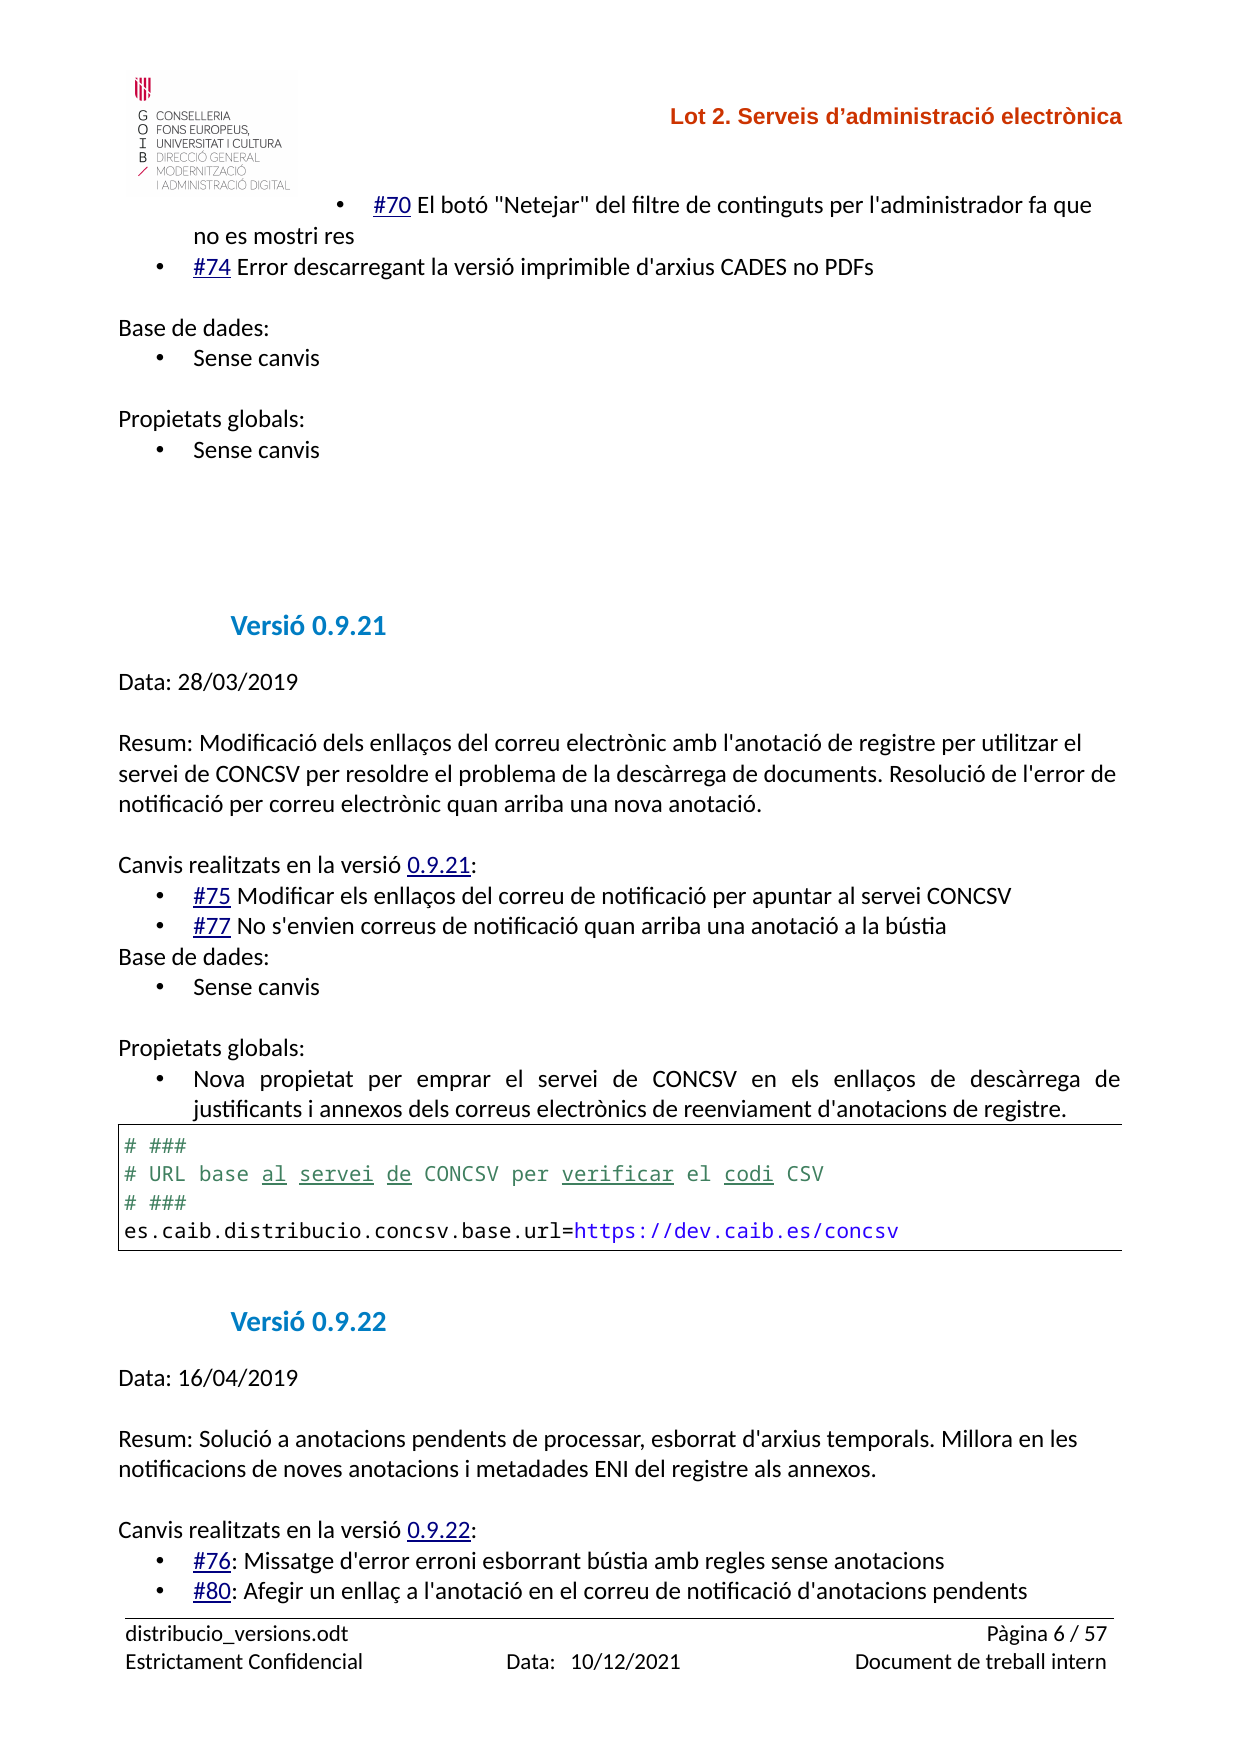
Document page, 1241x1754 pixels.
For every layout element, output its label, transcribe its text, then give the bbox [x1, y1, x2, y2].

text Propietats globals: [118, 1033, 1122, 1063]
list #80: Afegir un enllaç a l'anotació en el correu de notificació d'anotacions pendents [156, 1576, 1122, 1606]
text Base de dades: [118, 941, 1122, 972]
table_header # ### # URL base al servei de CONCSV per verificar el codi CSV # ### es.caib.distribucio.concsv.base.url=https://dev.caib.es/concsv [119, 1125, 1122, 1250]
list Nova propietat per emprar el servei de CONCSV en els enllaços de descàrrega de justificants i annexos dels correus electrònics de reenviament d'anotacions de registre. [156, 1063, 1122, 1124]
subtitle Versió 0.9.21 [153, 607, 1122, 643]
subtitle Versió 0.9.22 [153, 1303, 1122, 1338]
text Propietats globals: [118, 403, 1122, 434]
list Sense canvis [156, 342, 1122, 373]
text Resum: Solució a anotacions pendents de processar, esborrat d'arxius temporals. Millora en les notificacions de noves anotacions i metadades ENI del registre als annexos. [118, 1423, 1122, 1484]
list #75 Modificar els enllaços del correu de notificació per apuntar al servei CONCSV [156, 880, 1122, 911]
text Canvis realitzats en la versió 0.9.21: [118, 849, 1122, 880]
list #70 El botó "Netejar" del filtre de continguts per l'administrador fa que no es mostri res [156, 190, 1122, 251]
text Data: 28/03/2019 [118, 666, 1122, 697]
list #74 Error descarregant la versió imprimible d'arxius CADES no PDFs [156, 251, 1122, 281]
list #77 No s'envien correus de notificació quan arriba una anotació a la bústia [156, 911, 1122, 941]
text Data: 16/04/2019 [118, 1362, 1122, 1392]
text Canvis realitzats en la versió 0.9.22: [118, 1514, 1122, 1545]
text Resum: Modificació dels enllaços del correu electrònic amb l'anotació de registre per utilitzar el servei de CONCSV per resoldre el problema de la descàrrega de documents. Resolució de l'error de notificació per correu electrònic quan arriba una nova anotació. [118, 727, 1122, 819]
text Base de dades: [118, 312, 1122, 342]
list Sense canvis [156, 972, 1122, 1002]
list #76: Missatge d'error erroni esborrant bústia amb regles sense anotacions [156, 1545, 1122, 1576]
list Sense canvis [156, 434, 1122, 464]
picture [126, 70, 299, 197]
